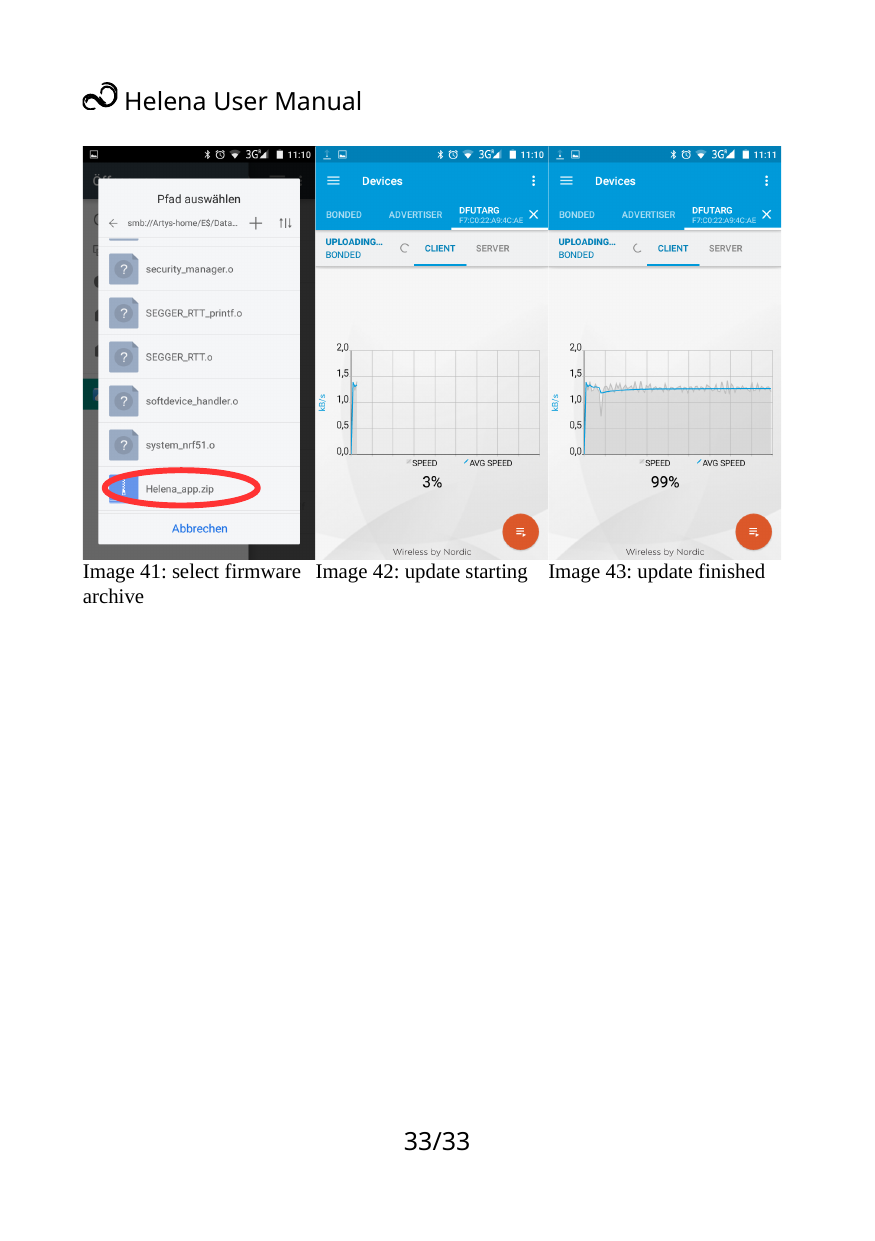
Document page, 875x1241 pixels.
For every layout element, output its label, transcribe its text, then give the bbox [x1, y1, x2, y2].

picture [510, 150, 515, 158]
picture [82, 146, 782, 560]
picture [494, 152, 501, 158]
text Image 43: update finished [548, 560, 781, 583]
picture [727, 152, 734, 158]
picture [743, 150, 748, 158]
text Image 41: select firmware archive [83, 560, 315, 608]
text Image 42: update starting [315, 560, 548, 583]
